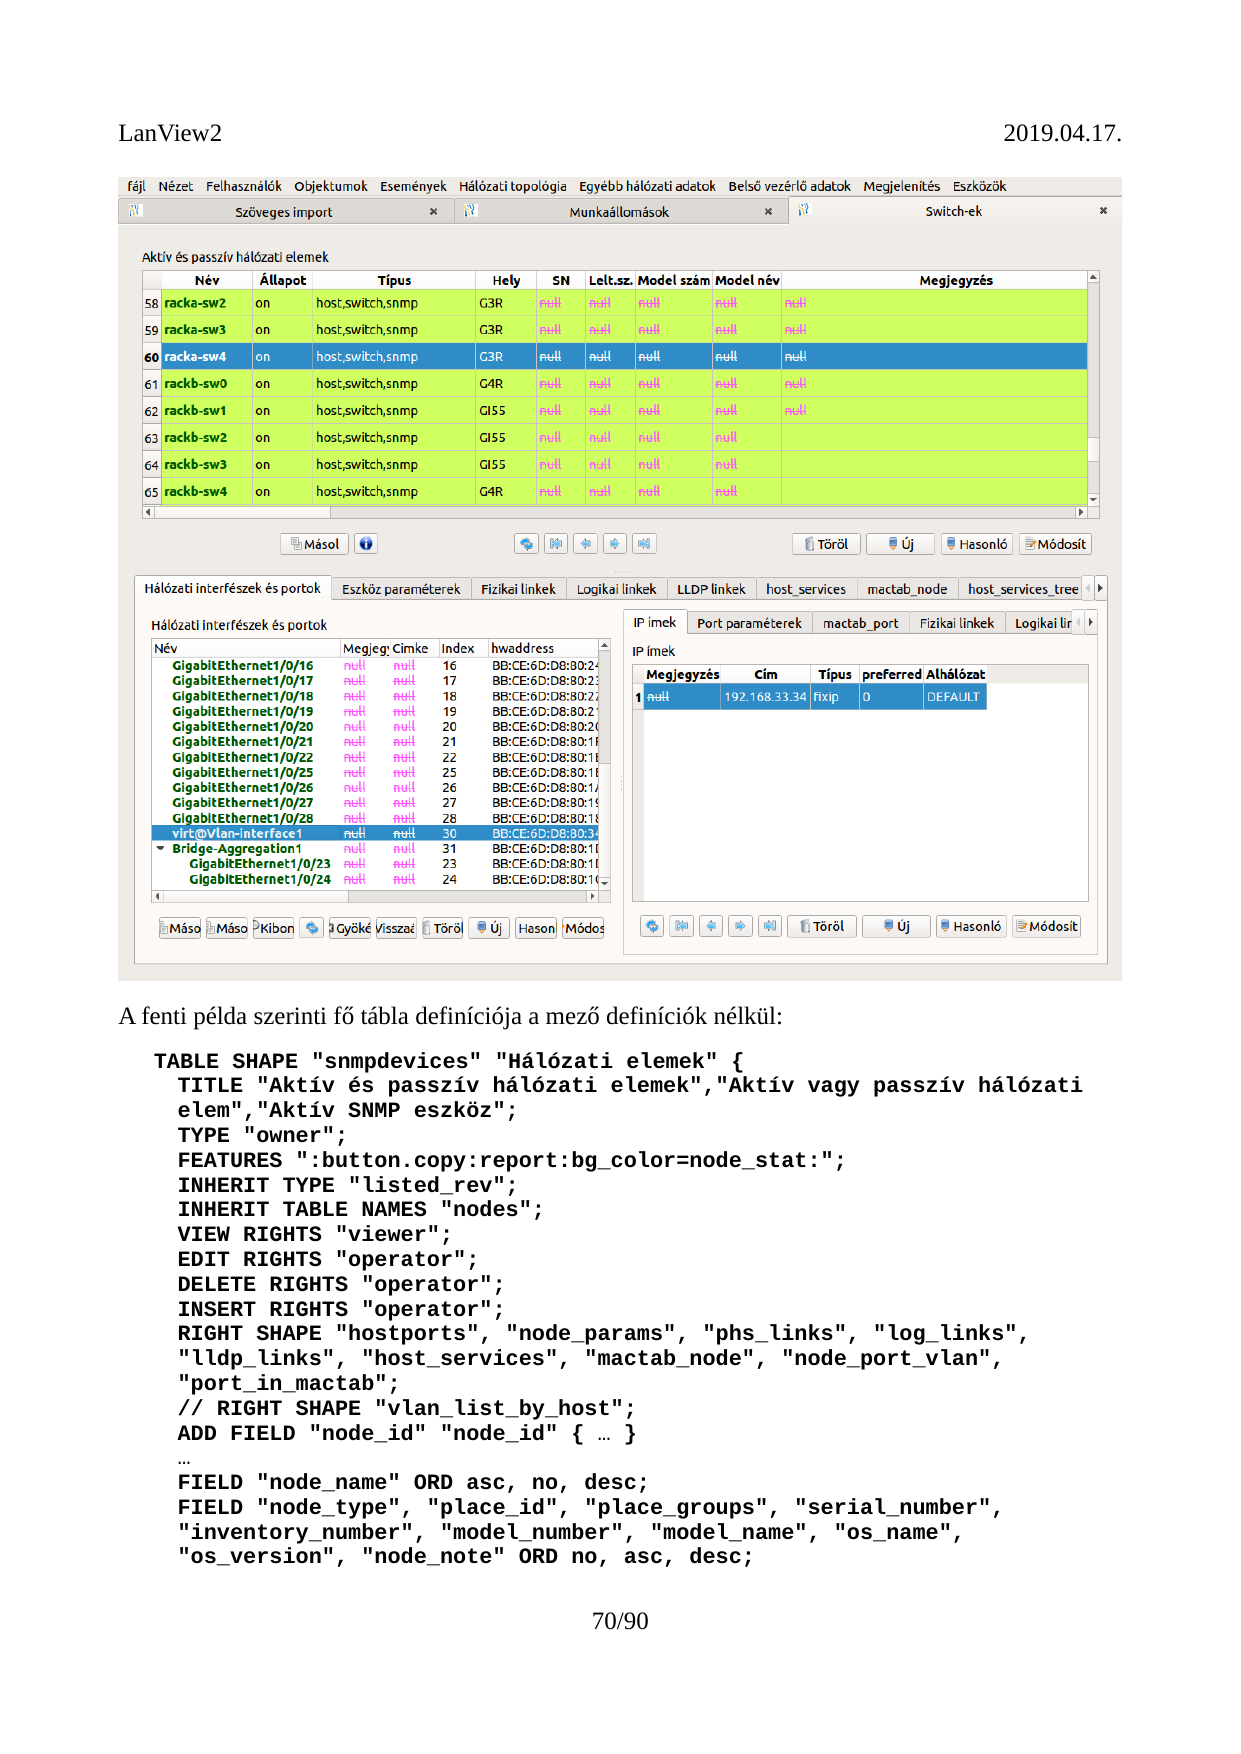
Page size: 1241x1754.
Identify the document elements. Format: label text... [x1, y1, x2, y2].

text INSERT RIGHTS "operator"; [177, 1298, 1122, 1323]
text DELETE RIGHTS "operator"; [177, 1273, 1122, 1298]
text // RIGHT SHAPE "vlan_list_by_host"; [177, 1397, 1122, 1422]
text INHERIT TABLE NAMES "nodes"; [177, 1199, 1122, 1223]
text INHERIT TYPE "listed_rev"; [177, 1174, 1122, 1199]
text ADD FIELD "node_id" "node_id" { … } [177, 1422, 1122, 1447]
text FIELD "node_type", "place_id", "place_groups", "serial_number", "inventory_number", "model_number", "model_name", "os_name", "os_version", "node_note" ORD no, asc, desc; [177, 1496, 1122, 1571]
text VIEW RIGHTS "viewer"; [177, 1223, 1122, 1248]
text A fenti példa szerinti fő tábla definíciója a mező definíciók nélkül: [118, 1001, 1122, 1029]
text RIGHT SHAPE "hostports", "node_params", "phs_links", "log_links", "lldp_links", "host_services", "mactab_node", "node_port_vlan", "port_in_mactab"; [177, 1323, 1122, 1397]
text … [177, 1447, 1122, 1471]
text FEATURES ":button.copy:report:bg_color=node_stat:"; [177, 1149, 1122, 1174]
text TYPE "owner"; [177, 1124, 1122, 1149]
picture [118, 177, 1123, 981]
text EDIT RIGHTS "operator"; [177, 1248, 1122, 1273]
text TITLE "Aktív és passzív hálózati elemek","Aktív vagy passzív hálózati elem","Aktív SNMP eszköz"; [177, 1075, 1122, 1124]
text TABLE SHAPE "snmpdevices" "Hálózati elemek" { [153, 1050, 1122, 1075]
text FIELD "node_name" ORD asc, no, desc; [177, 1471, 1122, 1496]
